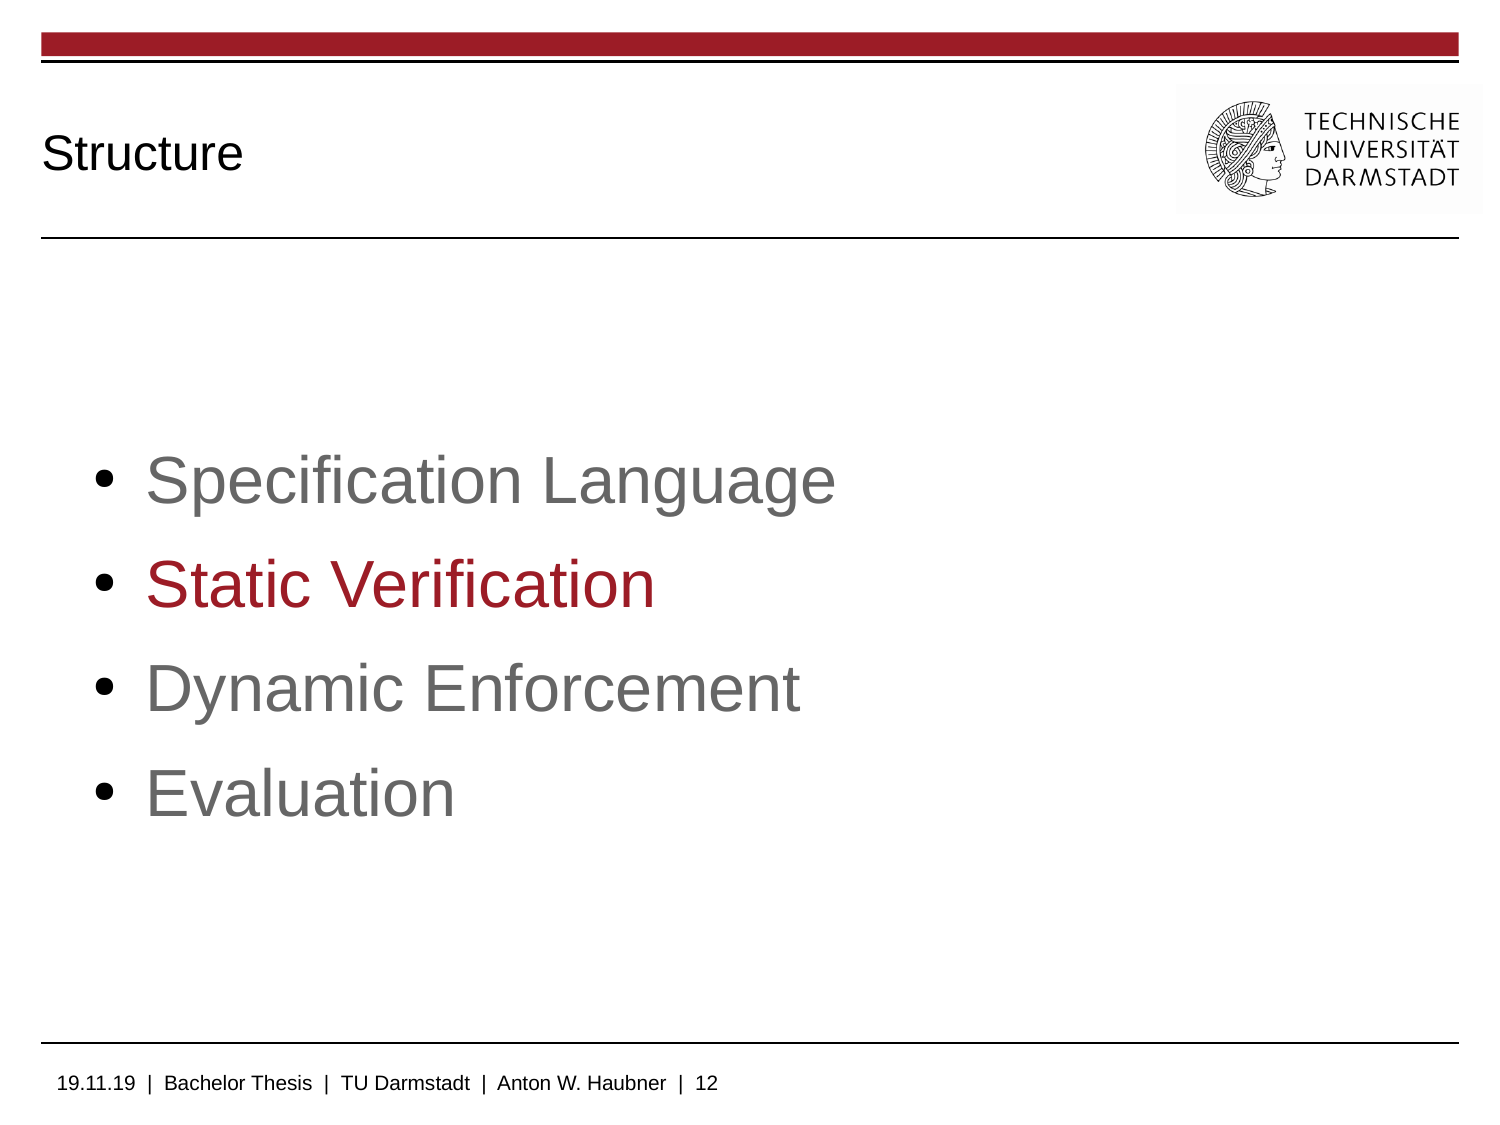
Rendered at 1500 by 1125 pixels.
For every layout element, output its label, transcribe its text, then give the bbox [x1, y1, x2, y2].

title Structure [41, 78, 1131, 229]
list Specification Language Static Verification Dynamic Enforcement Evaluation [75, 310, 1426, 963]
